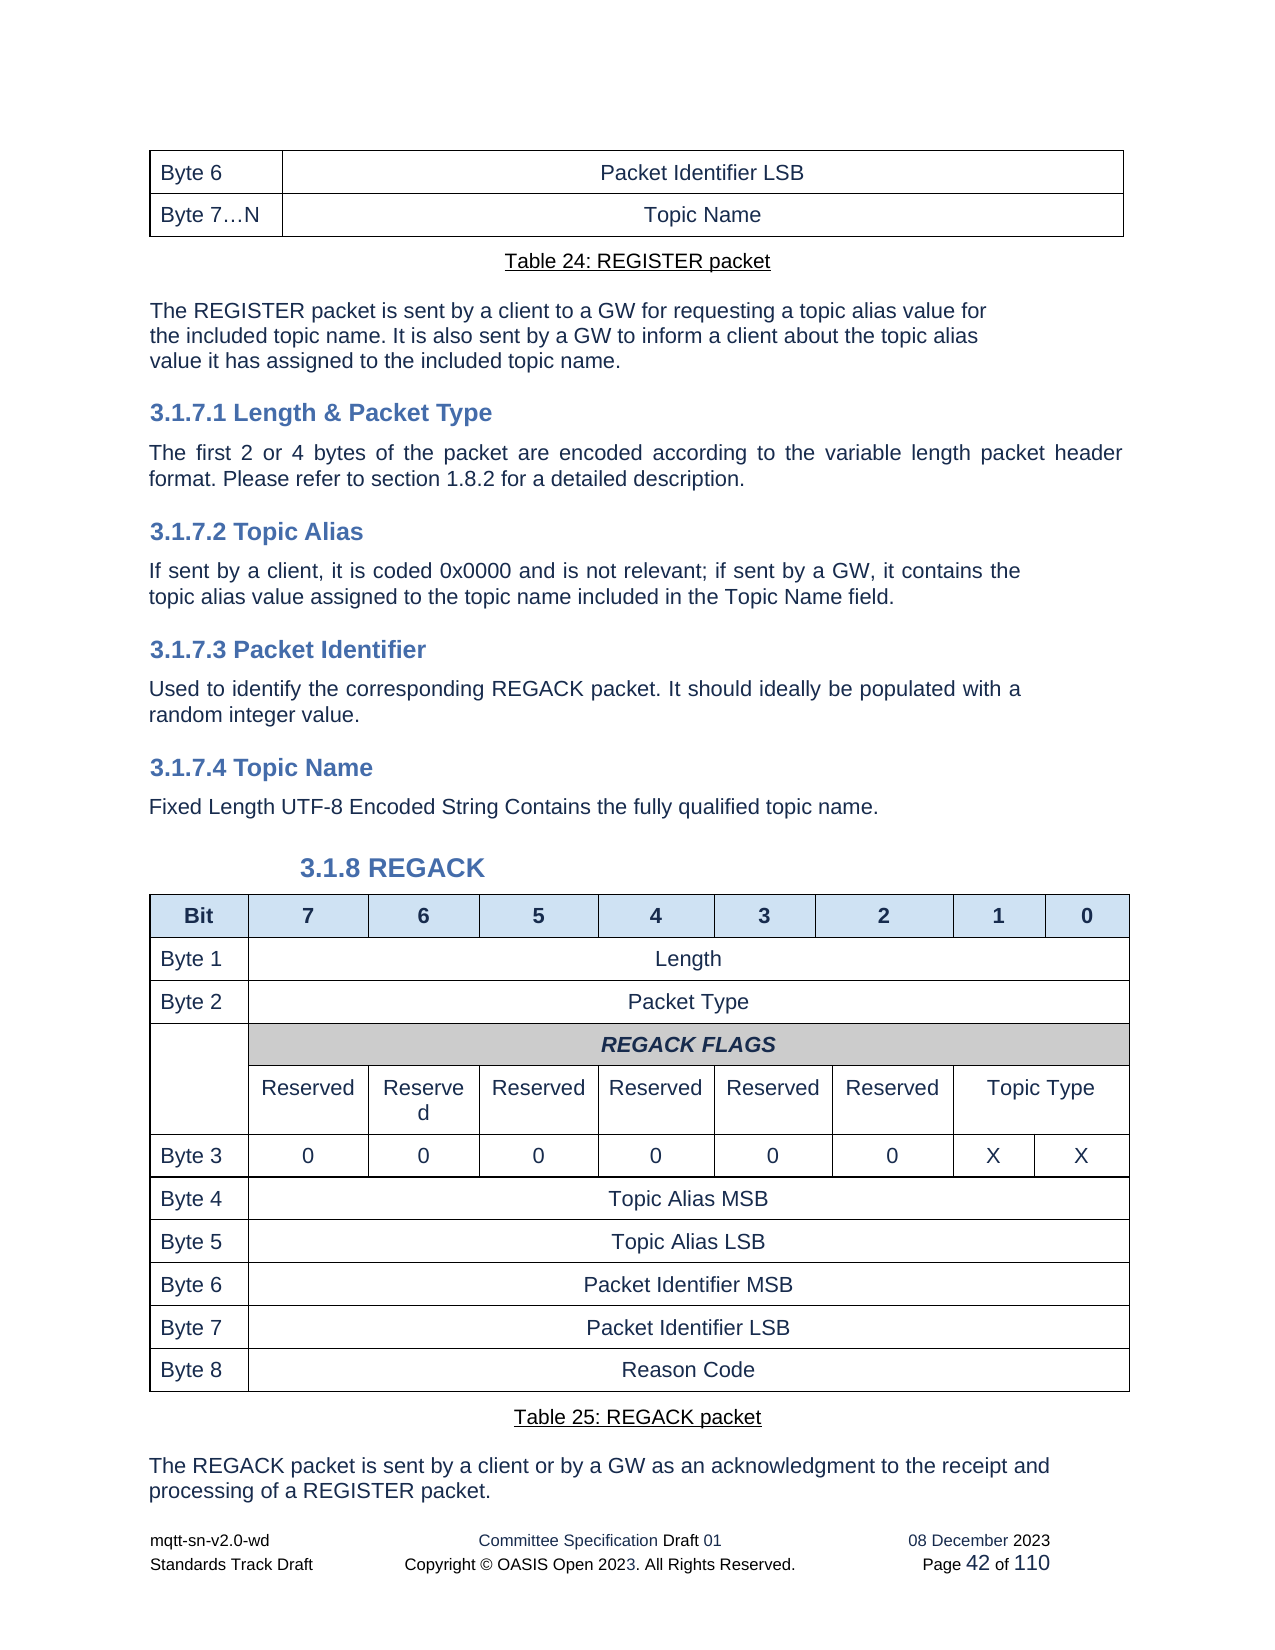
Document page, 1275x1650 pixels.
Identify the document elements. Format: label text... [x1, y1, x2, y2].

text The first 2 or 4 bytes of the packet are encoded according to the variable length packet header format. Please refer to section 1.8.2 for a detailed description. [148, 440, 1124, 491]
table_cell 0 [480, 1135, 598, 1176]
subtitle 3.1.7.1 Length & Packet Type [150, 398, 1124, 427]
table_cell 0 [249, 1135, 368, 1176]
table_cell X [954, 1135, 1034, 1176]
table_cell Topic Alias LSB [249, 1220, 1129, 1262]
table_header Bit [151, 895, 248, 937]
subtitle 3.1.8 REGACK [300, 852, 1124, 883]
table_header 3 [715, 895, 815, 937]
table_header 0 [1046, 895, 1129, 937]
table_header 4 [599, 895, 714, 937]
table_cell Byte 3 [151, 1135, 248, 1176]
table_cell Reserved [369, 1066, 479, 1133]
table_cell Topic Alias MSB [249, 1178, 1129, 1219]
subtitle 3.1.7.3 Packet Identifier [150, 635, 1124, 663]
table_header 6 [369, 895, 479, 937]
table_cell Topic Name [283, 194, 1123, 236]
table_header 5 [480, 895, 598, 937]
table_cell REGACK FLAGS [249, 1024, 1129, 1065]
table_cell Byte 2 [151, 981, 248, 1022]
table_cell X [1035, 1135, 1129, 1176]
table_cell Reserved [715, 1066, 832, 1133]
table_cell Byte 1 [151, 938, 248, 979]
table_cell Byte 7 [151, 1306, 248, 1348]
text Table 24: REGISTER packet [150, 249, 1125, 273]
table_cell Length [249, 938, 1129, 979]
table_cell Byte 4 [151, 1178, 248, 1219]
table_cell Topic Type [954, 1066, 1129, 1133]
table_cell Reserved [833, 1066, 953, 1133]
text Table 25: REGACK packet [150, 1404, 1125, 1428]
table_cell 0 [833, 1135, 953, 1176]
table_header 1 [954, 895, 1045, 937]
table_cell [151, 1024, 248, 1133]
table_cell Packet Identifier LSB [249, 1306, 1129, 1348]
table_cell Reserved [249, 1066, 368, 1133]
table_cell Reserved [599, 1066, 714, 1133]
table_cell 0 [369, 1135, 479, 1176]
text The REGACK packet is sent by a client or by a GW as an acknowledgment to the receipt and processing of a REGISTER packet. [148, 1453, 1124, 1503]
table_cell Packet Identifier MSB [249, 1263, 1129, 1305]
table_header 2 [816, 895, 953, 937]
table_cell Packet Type [249, 981, 1129, 1022]
table_cell Byte 6 [151, 151, 282, 193]
text Used to identify the corresponding REGACK packet. It should ideally be populated with a random integer value. [148, 676, 1022, 727]
table_cell Byte 7…N [151, 194, 282, 236]
table_cell Packet Identifier LSB [283, 151, 1123, 193]
table_cell 0 [715, 1135, 832, 1176]
text The REGISTER packet is sent by a client to a GW for requesting a topic alias value for the included topic name. It is also sent by a GW to inform a client about the topic alias value it has assigned to the included topic name. [149, 298, 1022, 373]
table_cell Reason Code [249, 1349, 1129, 1391]
text If sent by a client, it is coded 0x0000 and is not relevant; if sent by a GW, it contains the topic alias value assigned to the topic name included in the Topic Name field. [148, 558, 1022, 609]
table_header 7 [249, 895, 368, 937]
table_cell Byte 5 [151, 1220, 248, 1262]
text Fixed Length UTF-8 Encoded String Contains the fully qualified topic name. [148, 794, 1022, 819]
table_cell Byte 8 [151, 1349, 248, 1391]
table_cell Byte 6 [151, 1263, 248, 1305]
subtitle 3.1.7.2 Topic Alias [150, 517, 1124, 545]
table_cell 0 [599, 1135, 714, 1176]
table_cell Reserved [480, 1066, 598, 1133]
subtitle 3.1.7.4 Topic Name [150, 753, 1124, 782]
